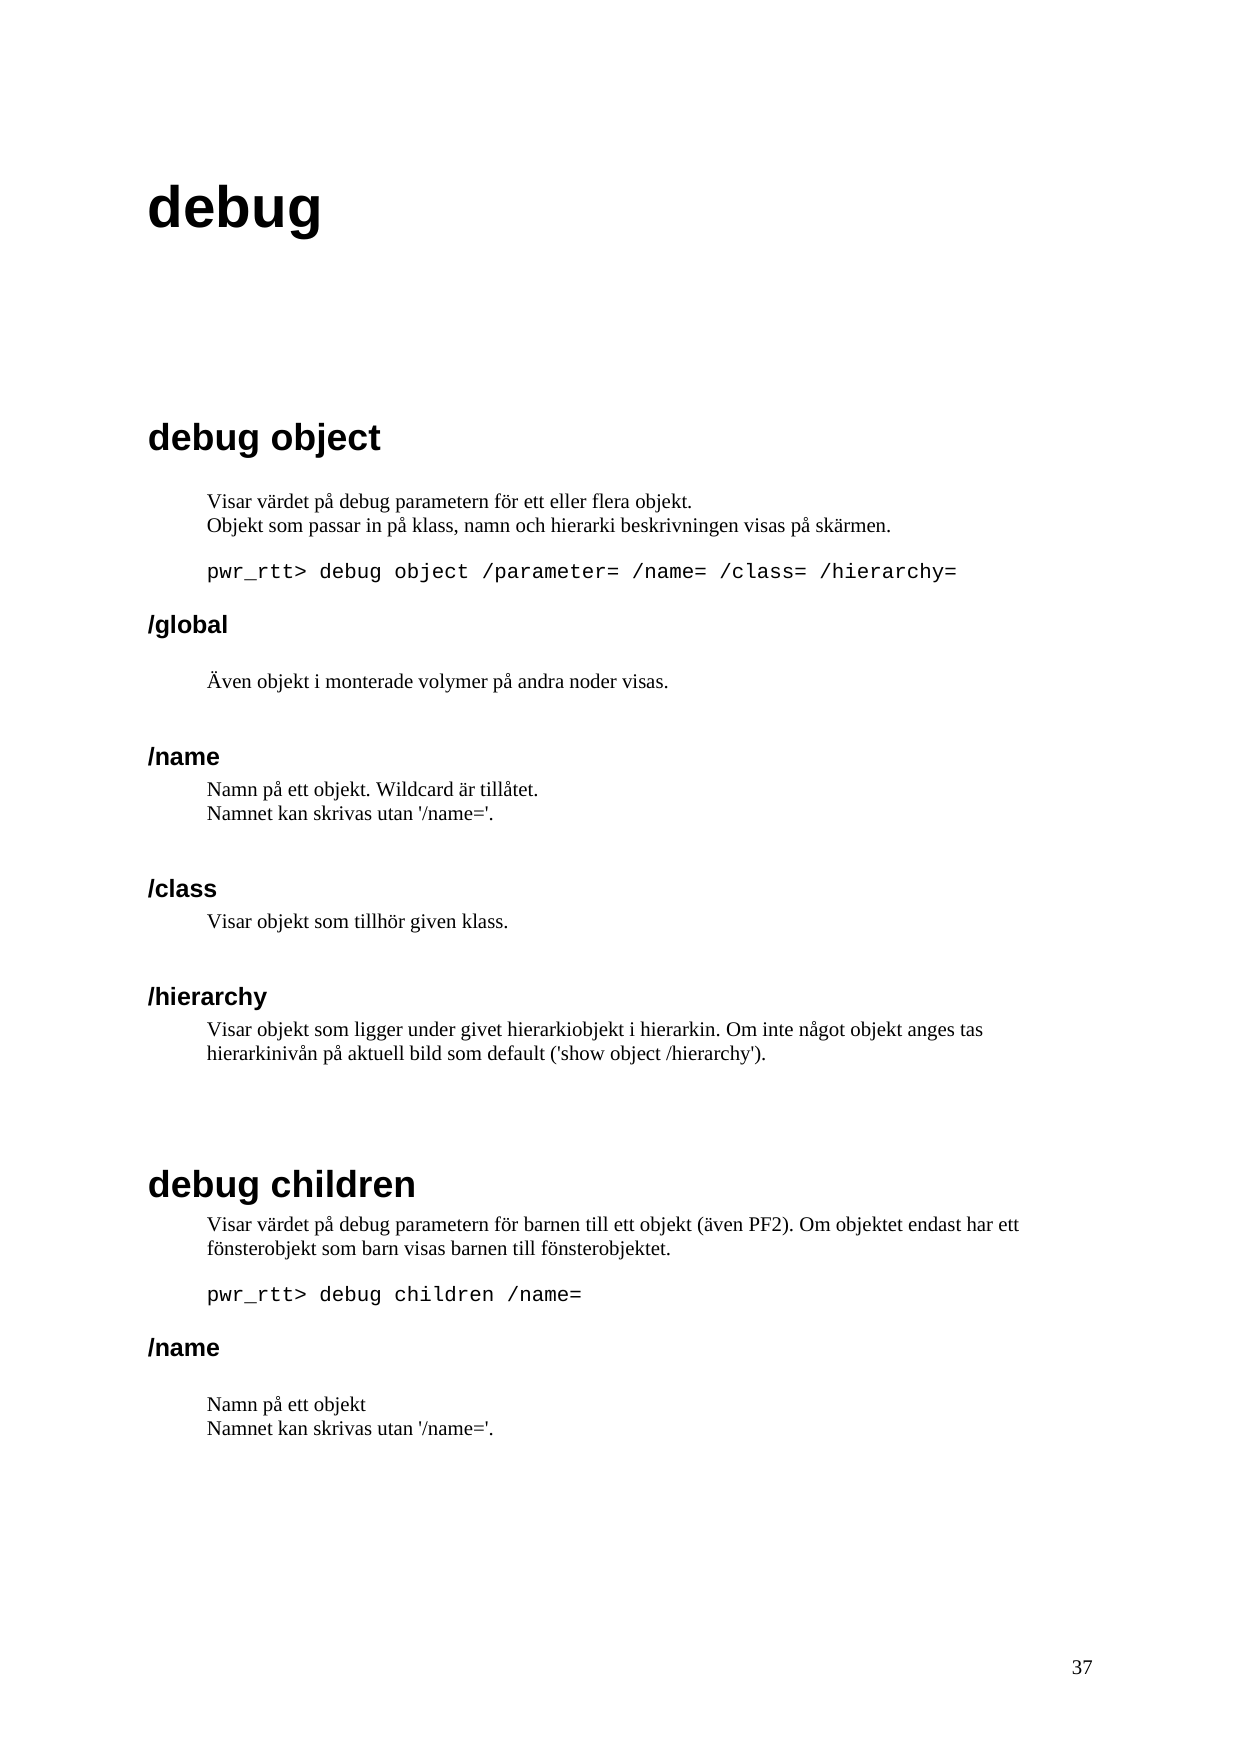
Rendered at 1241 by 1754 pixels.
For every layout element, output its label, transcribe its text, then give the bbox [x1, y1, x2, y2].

subtitle /name [148, 742, 1093, 771]
text pwr_rtt> debug object /parameter= /name= /class= /hierarchy= [207, 561, 1093, 584]
text Objekt som passar in på klass, namn och hierarki beskrivningen visas på skärmen. [207, 513, 1093, 537]
text Namn på ett objekt. Wildcard är tillåtet. [207, 777, 1093, 801]
text Även objekt i monterade volymer på andra noder visas. [207, 669, 1093, 693]
text pwr_rtt> debug children /name= [207, 1284, 1093, 1308]
subtitle debug [148, 173, 1093, 240]
text Visar värdet på debug parametern för barnen till ett objekt (även PF2). Om objektet endast har ett fönsterobjekt som barn visas barnen till fönsterobjektet. [207, 1212, 1093, 1260]
text Namnet kan skrivas utan '/name='. [207, 1416, 1093, 1440]
text Namn på ett objekt [207, 1392, 1093, 1416]
subtitle debug children [148, 1162, 1093, 1206]
subtitle /global [148, 609, 1093, 638]
subtitle /name [148, 1333, 1093, 1361]
text Namnet kan skrivas utan '/name='. [207, 801, 1093, 825]
subtitle /class [148, 874, 1093, 903]
text Visar värdet på debug parametern för ett eller flera objekt. [207, 489, 1093, 513]
text Visar objekt som ligger under givet hierarkiobjekt i hierarkin. Om inte något objekt anges tas hierarkinivån på aktuell bild som default ('show object /hierarchy'). [207, 1017, 1093, 1065]
subtitle debug object [148, 415, 1093, 458]
subtitle /hierarchy [148, 982, 1093, 1011]
text Visar objekt som tillhör given klass. [207, 909, 1093, 933]
